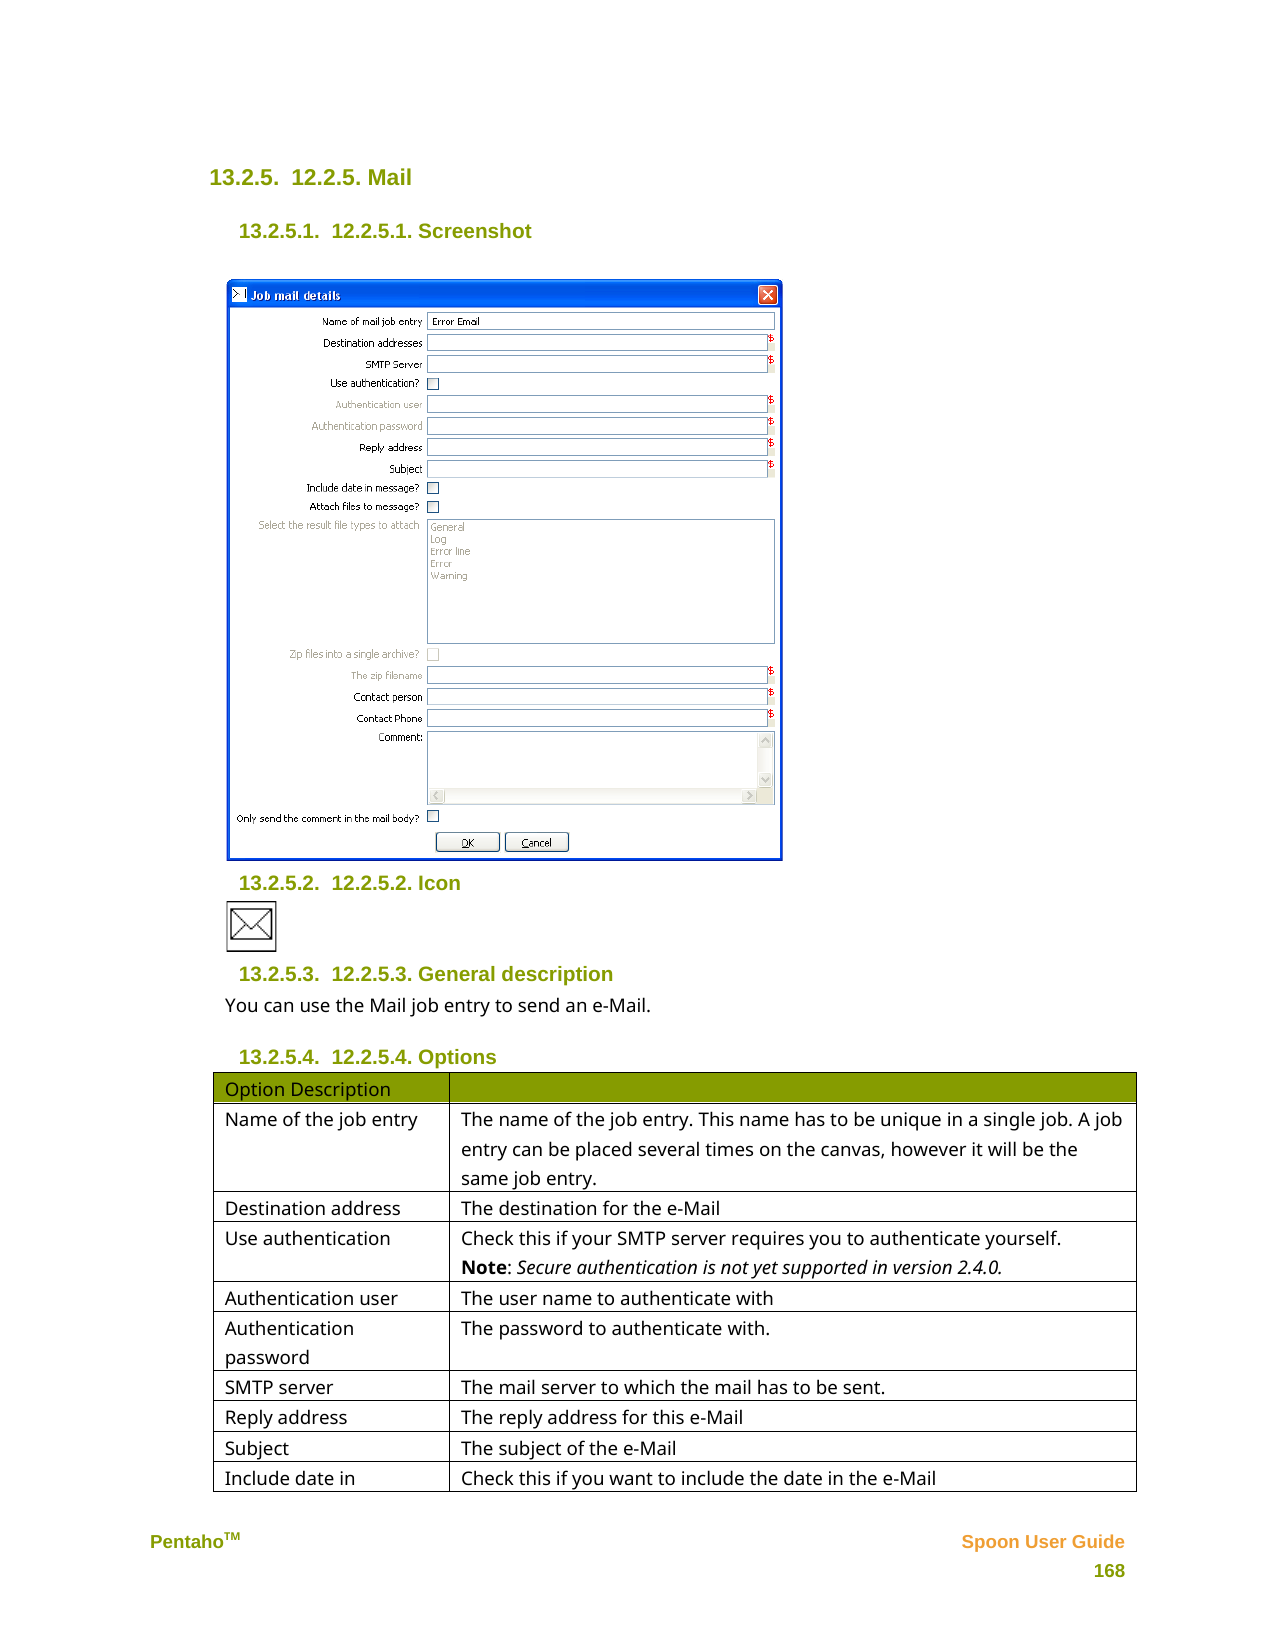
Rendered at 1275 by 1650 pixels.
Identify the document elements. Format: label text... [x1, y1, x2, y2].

table_cell The user name to authenticate with [450, 1282, 1136, 1311]
table_cell Check this if your SMTP server requires you to authenticate yourself. Note: Secure authentication is not yet supported in version 2.4.0. [450, 1222, 1136, 1281]
table_cell Destination address [214, 1192, 449, 1221]
table_cell Subject [214, 1432, 449, 1461]
table_header [450, 1073, 1136, 1102]
picture [226, 901, 277, 952]
table_cell Include date in [214, 1462, 449, 1491]
subtitle 12.2.5.3. General description [239, 959, 1125, 988]
table_cell The mail server to which the mail has to be sent. [450, 1371, 1136, 1400]
table_cell The password to authenticate with. [450, 1312, 1136, 1370]
subtitle 12.2.5.1. Screenshot [239, 211, 1125, 246]
table_cell Use authentication [214, 1222, 449, 1281]
text You can use the Mail job entry to send an e-Mail. [225, 989, 1125, 1018]
table_cell Reply address [214, 1401, 449, 1431]
table_cell Name of the job entry [214, 1104, 449, 1191]
subtitle 12.2.5. Mail [209, 157, 1125, 192]
table_cell The destination for the e-Mail [450, 1192, 1136, 1221]
table_cell Check this if you want to include the date in the e-Mail [450, 1462, 1136, 1491]
table_cell The name of the job entry. This name has to be unique in a single job. A job entry can be placed several times on the canvas, however it will be the same job entry. [450, 1104, 1136, 1191]
table_cell The subject of the e-Mail [450, 1432, 1136, 1461]
table_cell Authentication password [214, 1312, 449, 1370]
picture [226, 279, 783, 861]
table_cell Authentication user [214, 1282, 449, 1311]
table_header Option Description [214, 1073, 449, 1102]
subtitle 12.2.5.2. Icon [239, 868, 1125, 897]
table_cell SMTP server [214, 1371, 449, 1400]
table_cell The reply address for this e-Mail [450, 1401, 1136, 1431]
subtitle 12.2.5.4. Options [239, 1037, 1125, 1072]
